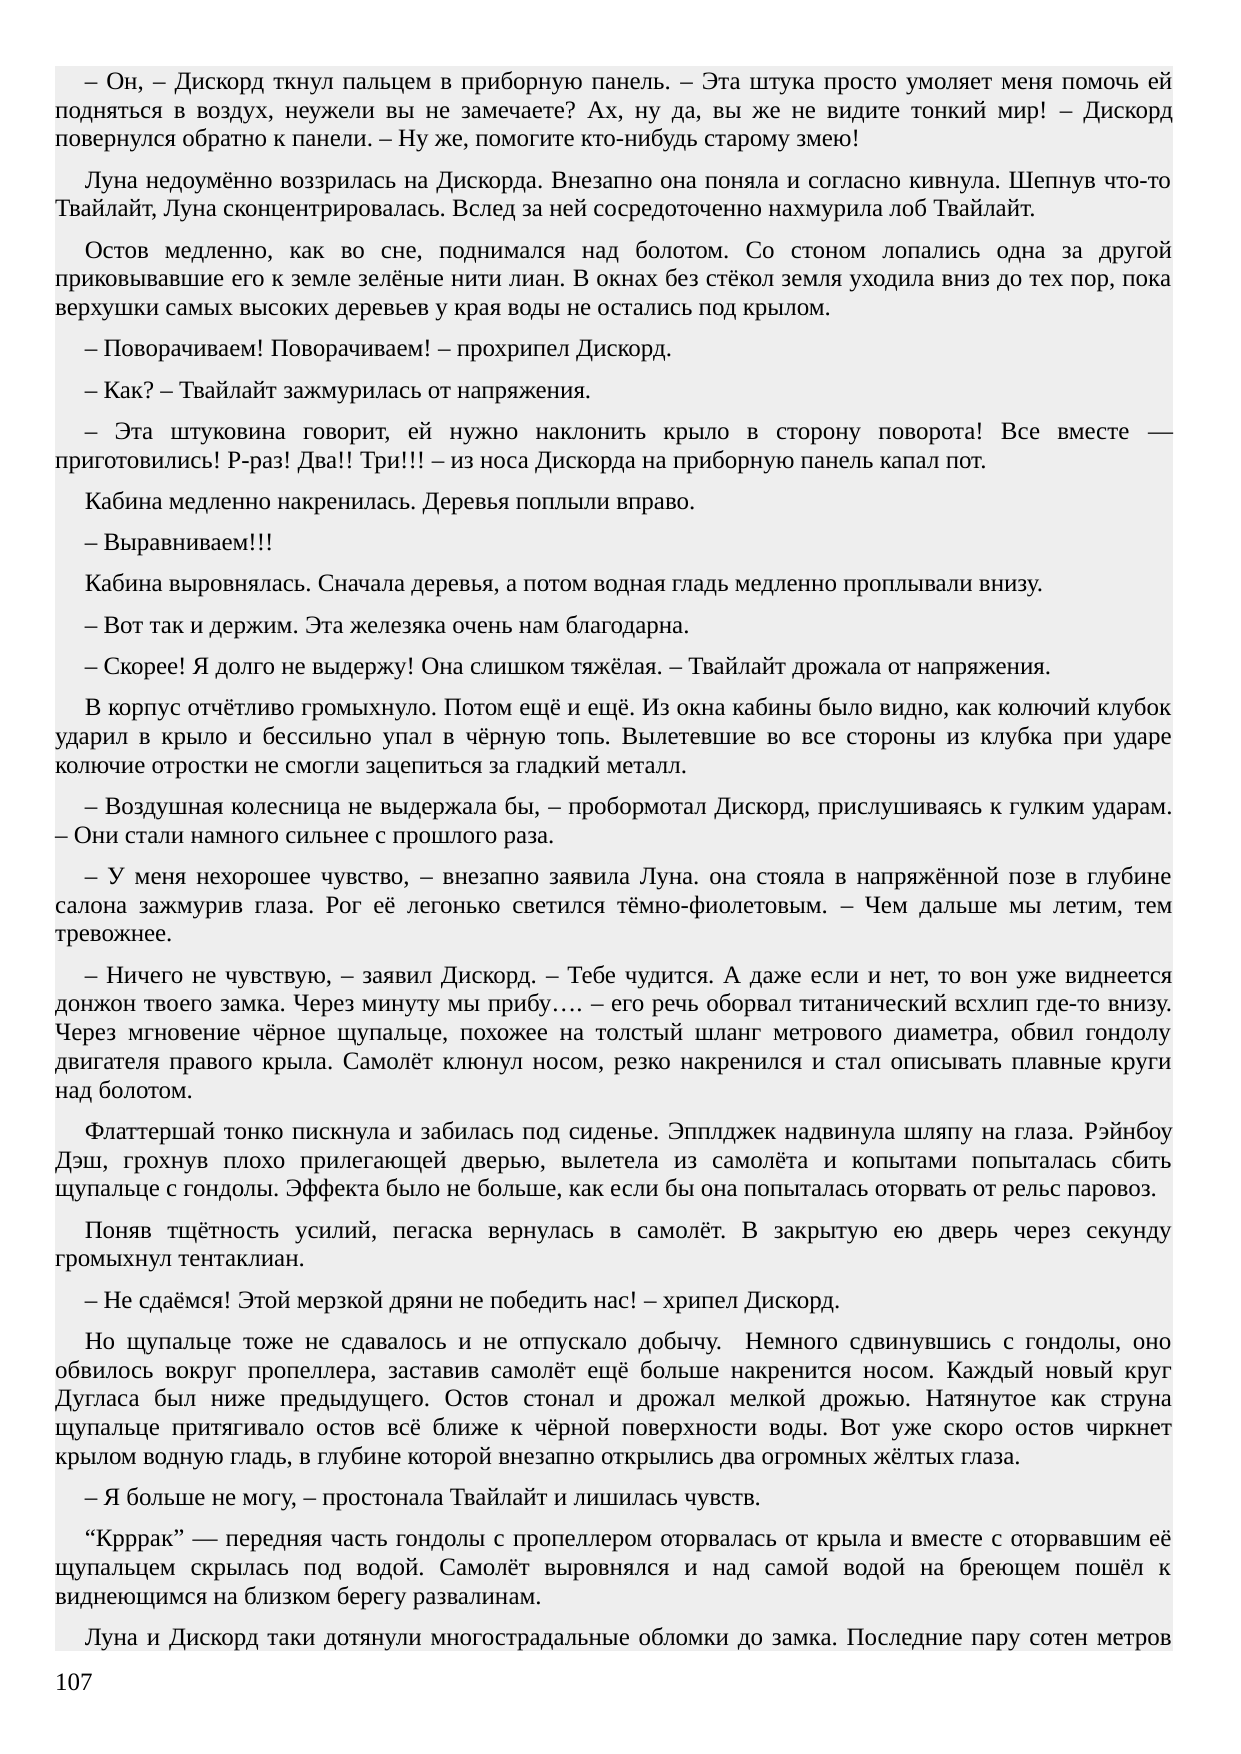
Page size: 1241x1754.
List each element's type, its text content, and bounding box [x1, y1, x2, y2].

text Но щупальце тоже не сдавалось и не отпускало добычу. Немного сдвинувшись с гондолы, оно обвилось вокруг пропеллера, заставив самолёт ещё больше накренится носом. Каждый новый круг Дугласа был ниже предыдущего. Остов стонал и дрожал мелкой дрожью. Натянутое как струна щупальце притягивало остов всё ближе к чёрной поверхности воды. Вот уже скоро остов чиркнет крылом водную гладь, в глубине которой внезапно открылись два огромных жёлтых глаза. [55, 1326, 1173, 1470]
text В корпус отчётливо громыхнуло. Потом ещё и ещё. Из окна кабины было видно, как колючий клубок ударил в крыло и бессильно упал в чёрную топь. Вылетевшие во все стороны из клубка при ударе колючие отростки не смогли зацепиться за гладкий металл. [55, 692, 1173, 778]
text – Не сдаёмся! Этой мерзкой дряни не победить нас! – хрипел Дискорд. [55, 1285, 1173, 1313]
text Поняв тщётность усилий, пегаска вернулась в самолёт. В закрытую ею дверь через секунду громыхнул тентаклиан. [55, 1215, 1173, 1272]
text Луна недоумённо воззрилась на Дискорда. Внезапно она поняла и согласно кивнула. Шепнув что-то Твайлайт, Луна сконцентрировалась. Вслед за ней сосредоточенно нахмурила лоб Твайлайт. [55, 165, 1173, 222]
text – Я больше не могу, – простонала Твайлайт и лишилась чувств. [55, 1482, 1173, 1511]
text Луна и Дискорд таки дотянули многострадальные обломки до замка. Последние пару сотен метров [55, 1622, 1173, 1651]
text – У меня нехорошее чувство, – внезапно заявила Луна. она стояла в напряжённой позе в глубине салона зажмурив глаза. Рог её легонько светился тёмно-фиолетовым. – Чем дальше мы летим, тем тревожнее. [55, 861, 1173, 947]
text – Эта штуковина говорит, ей нужно наклонить крыло в сторону поворота! Все вместе — приготовились! Р-раз! Два!! Три!!! – из носа Дискорда на приборную панель капал пот. [55, 416, 1173, 473]
text “Крррак” — передняя часть гондолы с пропеллером оторвалась от крыла и вместе с оторвавшим её щупальцем скрылась под водой. Самолёт выровнялся и над самой водой на бреющем пошёл к виднеющимся на близком берегу развалинам. [55, 1523, 1173, 1610]
text Остов медленно, как во сне, поднимался над болотом. Со стоном лопались одна за другой приковывавшие его к земле зелёные нити лиан. В окнах без стёкол земля уходила вниз до тех пор, пока верхушки самых высоких деревьев у края воды не остались под крылом. [55, 235, 1173, 321]
text Кабина выровнялась. Сначала деревья, а потом водная гладь медленно проплывали внизу. [55, 568, 1173, 597]
text – Как? – Твайлайт зажмурилась от напряжения. [55, 375, 1173, 403]
text – Поворачиваем! Поворачиваем! – прохрипел Дискорд. [55, 333, 1173, 362]
text Кабина медленно накренилась. Деревья поплыли вправо. [55, 486, 1173, 515]
text Флаттершай тонко пискнула и забилась под сиденье. Эпплджек надвинула шляпу на глаза. Рэйнбоу Дэш, грохнув плохо прилегающей дверью, вылетела из самолёта и копытами попыталась сбить щупальце с гондолы. Эффекта было не больше, как если бы она попыталась оторвать от рельс паровоз. [55, 1116, 1173, 1202]
text – Скорее! Я долго не выдержу! Она слишком тяжёлая. – Твайлайт дрожала от напряжения. [55, 651, 1173, 680]
text – Вот так и держим. Эта железяка очень нам благодарна. [55, 610, 1173, 638]
text – Воздушная колесница не выдержала бы, – пробормотал Дискорд, прислушиваясь к гулким ударам. – Они стали намного сильнее с прошлого раза. [55, 791, 1173, 848]
text – Ничего не чувствую, – заявил Дискорд. – Тебе чудится. А даже если и нет, то вон уже виднеется донжон твоего замка. Через минуту мы прибу…. – его речь оборвал титанический всхлип где-то внизу. Через мгновение чёрное щупальце, похожее на толстый шланг метрового диаметра, обвил гондолу двигателя правого крыла. Самолёт клюнул носом, резко накренился и стал описывать плавные круги над болотом. [55, 960, 1173, 1103]
text – Выравниваем!!! [55, 527, 1173, 556]
text – Он, – Дискорд ткнул пальцем в приборную панель. – Эта штука просто умоляет меня помочь ей подняться в воздух, неужели вы не замечаете? Ах, ну да, вы же не видите тонкий мир! – Дискорд повернулся обратно к панели. – Ну же, помогите кто-нибудь старому змею! [55, 66, 1173, 152]
